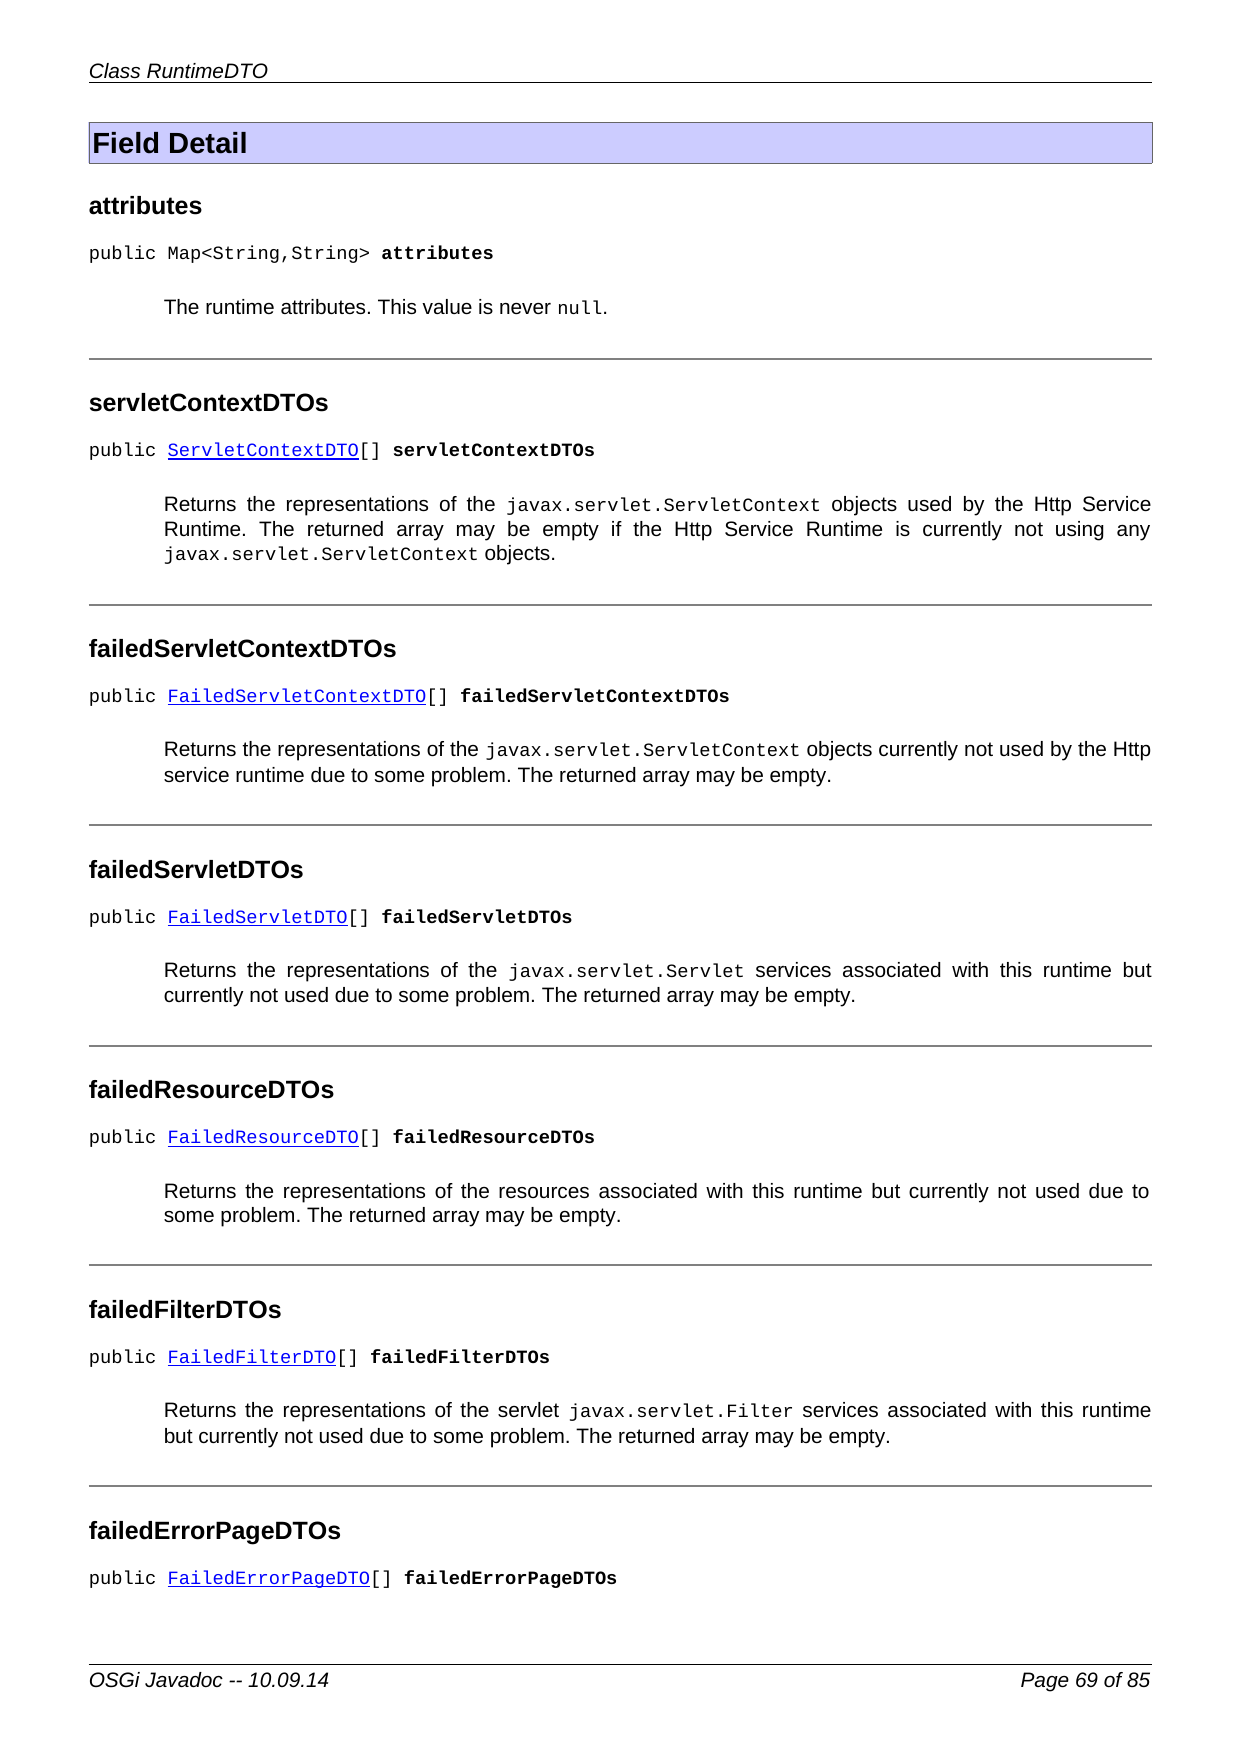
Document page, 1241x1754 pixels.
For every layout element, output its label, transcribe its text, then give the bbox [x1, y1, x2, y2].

subtitle failedResourceDTOs [88, 1075, 1152, 1104]
subtitle failedServletContextDTOs [88, 634, 1152, 663]
text public FailedErrorPageDTO[] failedErrorPageDTOs [88, 1568, 1152, 1590]
text public FailedServletDTO[] failedServletDTOs [88, 908, 1152, 929]
subtitle failedFilterDTOs [88, 1295, 1152, 1324]
subtitle servletContextDTOs [88, 388, 1152, 417]
subtitle failedServletDTOs [88, 855, 1152, 883]
text public FailedFilterDTO[] failedFilterDTOs [88, 1348, 1152, 1369]
text Returns the representations of the javax.servlet.ServletContext objects currently not used by the Http service runtime due to some problem. The returned array may be empty. [163, 737, 1152, 786]
text Returns the representations of the javax.servlet.Servlet services associated with this runtime but currently not used due to some problem. The returned array may be empty. [163, 958, 1152, 1007]
text public FailedResourceDTO[] failedResourceDTOs [88, 1128, 1152, 1149]
subtitle failedErrorPageDTOs [88, 1516, 1152, 1544]
text Returns the representations of the resources associated with this runtime but currently not used due to some problem. The returned array may be empty. [163, 1179, 1152, 1227]
text Returns the representations of the servlet javax.servlet.Filter services associated with this runtime but currently not used due to some problem. The returned array may be empty. [163, 1398, 1152, 1447]
subtitle attributes [88, 191, 1152, 220]
text Returns the representations of the javax.servlet.ServletContext objects used by the Http Service Runtime. The returned array may be empty if the Http Service Runtime is currently not using any javax.servlet.ServletContext objects. [163, 491, 1152, 566]
subtitle Field Detail [90, 123, 1152, 163]
text public Map<String,String> attributes [88, 244, 1152, 265]
text public FailedServletContextDTO[] failedServletContextDTOs [88, 687, 1152, 708]
text public ServletContextDTO[] servletContextDTOs [88, 441, 1152, 462]
text The runtime attributes. This value is never null. [163, 294, 1152, 320]
